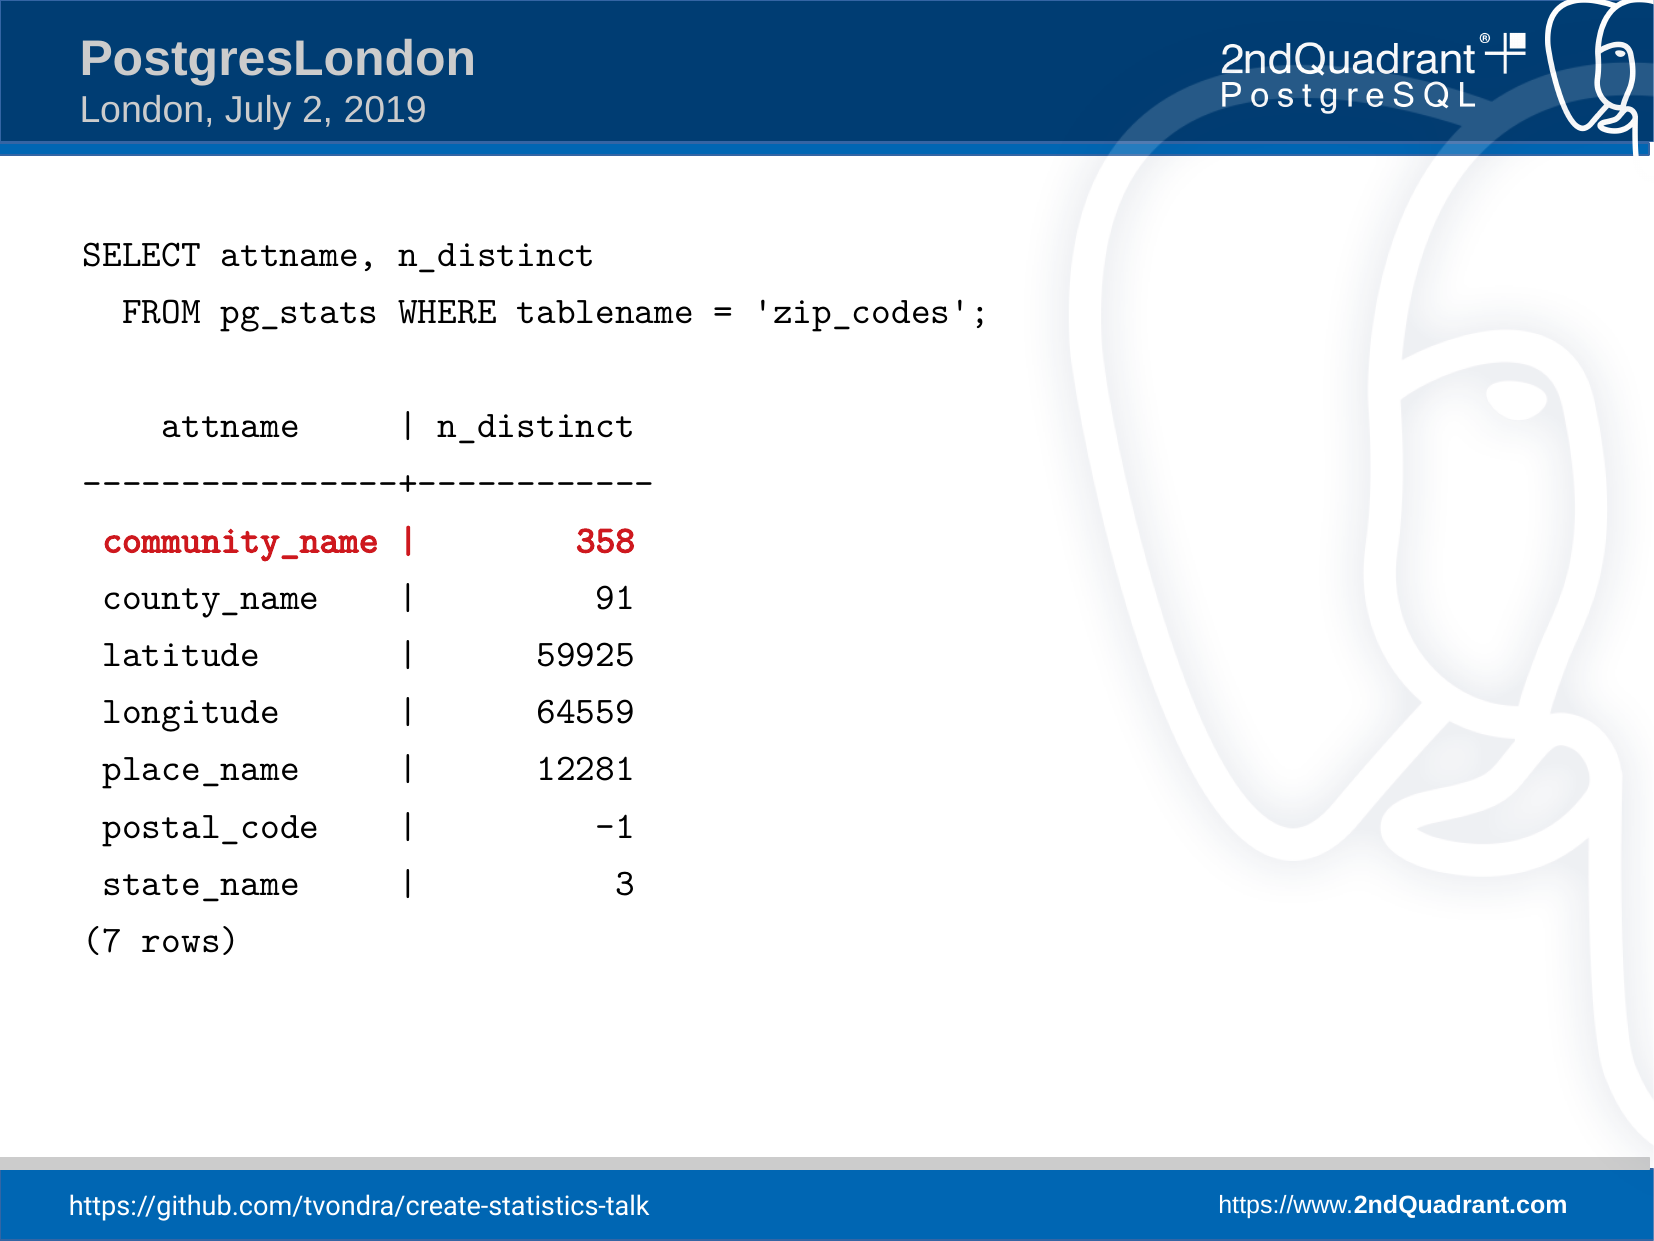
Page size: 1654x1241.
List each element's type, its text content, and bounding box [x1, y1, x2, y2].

picture [632, 0, 1654, 1241]
list SELECT attname, n_distinct FROM pg_stats WHERE tablename = 'zip_codes'; attname | n_distinct ----------------+------------ community_name | 358 county_name | 91 latitude | 59925 longitude | 64559 place_name | 12281 postal_code | -1 state_name | 3 (7 rows) [82, 220, 1571, 951]
